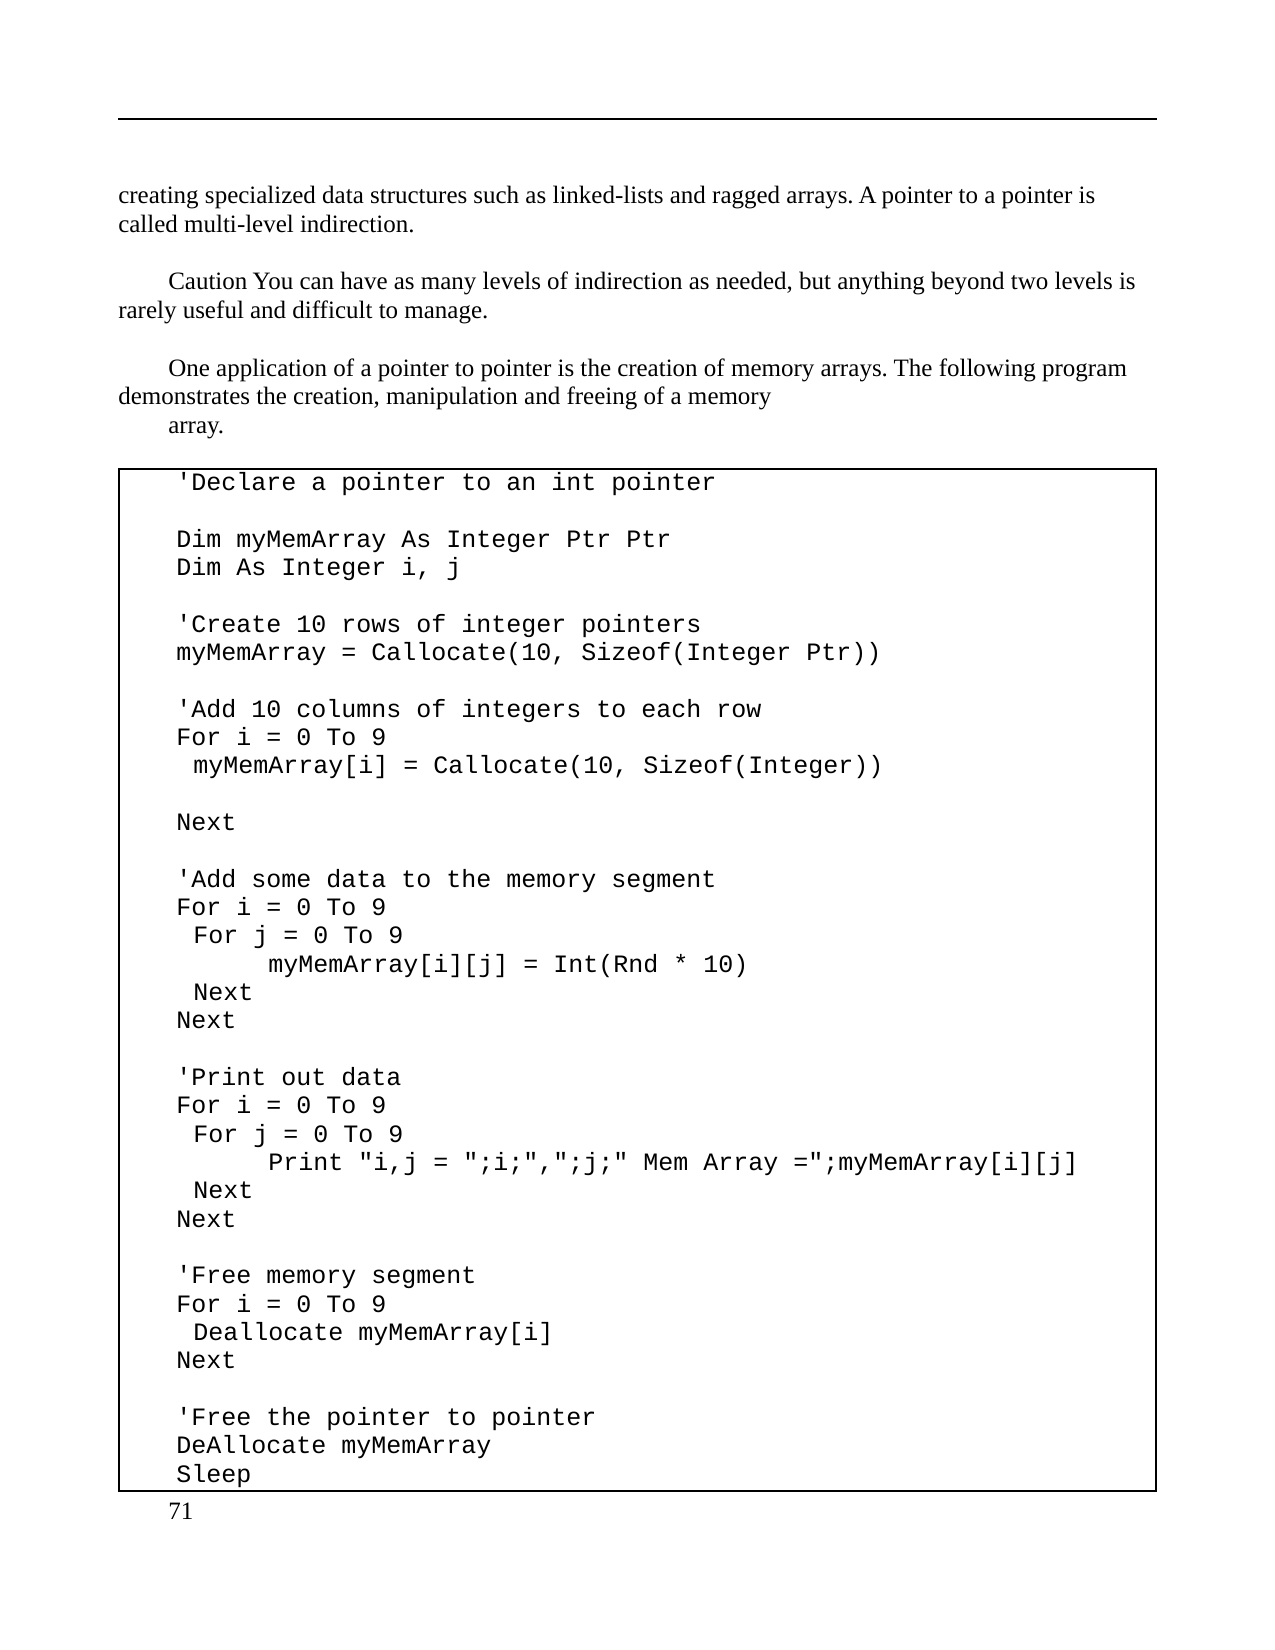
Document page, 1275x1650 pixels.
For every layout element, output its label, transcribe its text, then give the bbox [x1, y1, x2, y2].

text 'Print out data [120, 1063, 1155, 1091]
text 'Free the pointer to pointer [120, 1403, 1155, 1431]
text Next [120, 1006, 1155, 1036]
text For i = 0 To 9 [120, 723, 1155, 751]
text Dim As Integer i, j [120, 553, 1155, 583]
text Caution You can have as many levels of indirection as needed, but anything beyond two levels is rarely useful and difficult to manage. [118, 266, 1157, 324]
text Next [120, 1204, 1155, 1235]
text 'Add 10 columns of integers to each row [120, 694, 1155, 723]
text One application of a pointer to pointer is the creation of memory arrays. The following program demonstrates the creation, manipulation and freeing of a memory [118, 353, 1157, 410]
text DeAllocate myMemArray [120, 1431, 1155, 1459]
text For j = 0 To 9 [120, 921, 1155, 949]
text myMemArray[i] = Callocate(10, Sizeof(Integer)) [120, 751, 1155, 781]
text 'Add some data to the memory segment [120, 864, 1155, 893]
text Print "i,j = ";i;",";j;" Mem Array =";myMemArray[i][j] [120, 1148, 1155, 1176]
text Next [120, 1176, 1155, 1204]
text Next [120, 978, 1155, 1006]
text For i = 0 To 9 [120, 1091, 1155, 1119]
text Deallocate myMemArray[i] [120, 1318, 1155, 1346]
text Next [120, 808, 1155, 838]
text For j = 0 To 9 [120, 1119, 1155, 1148]
text myMemArray = Callocate(10, Sizeof(Integer Ptr)) [120, 638, 1155, 668]
text For i = 0 To 9 [120, 1289, 1155, 1318]
text Sleep [120, 1459, 1155, 1490]
text Dim myMemArray As Integer Ptr Ptr [120, 524, 1155, 553]
text myMemArray[i][j] = Int(Rnd * 10) [120, 949, 1155, 978]
text Next [120, 1346, 1155, 1376]
text For i = 0 To 9 [120, 893, 1155, 921]
text creating specialized data structures such as linked-lists and ragged arrays. A pointer to a pointer is called multi-level indirection. [118, 180, 1157, 238]
text array. [118, 410, 1157, 439]
text 'Declare a pointer to an int pointer [120, 470, 1155, 498]
text 'Free memory segment [120, 1261, 1155, 1289]
text 'Create 10 rows of integer pointers [120, 609, 1155, 638]
